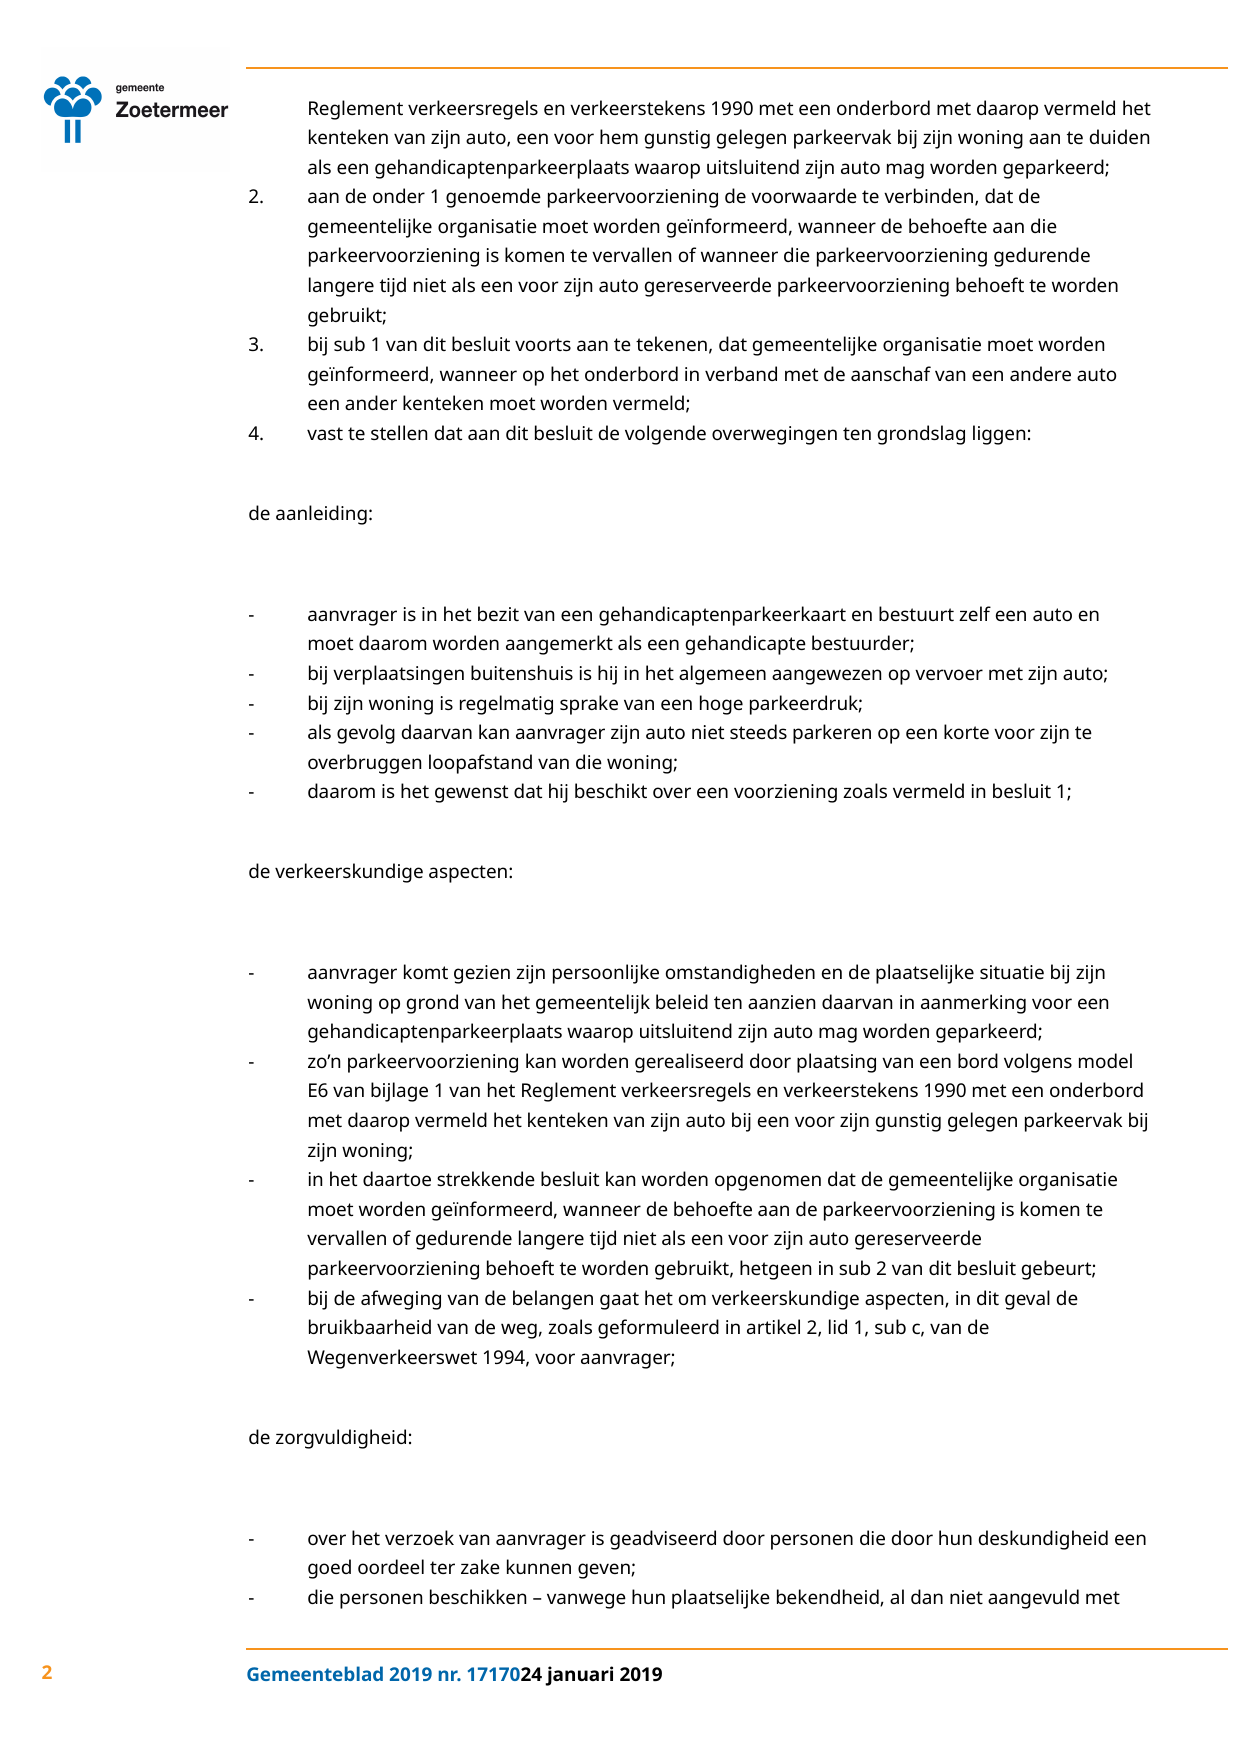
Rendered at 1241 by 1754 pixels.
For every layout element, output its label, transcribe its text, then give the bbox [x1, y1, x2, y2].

list daarom is het gewenst dat hij beschikt over een voorziening zoals vermeld in besluit 1; [248, 778, 1152, 804]
list bij zijn woning is regelmatig sprake van een hoge parkeerdruk; [248, 690, 1152, 716]
list aan de onder 1 genoemde parkeervoorziening de voorwaarde te verbinden, dat de gemeentelijke organisatie moet worden geïnformeerd, wanneer de behoefte aan die parkeervoorziening is komen te vervallen of wanneer die parkeervoorziening gedurende langere tijd niet als een voor zijn auto gereserveerde parkeervoorziening behoeft te worden gebruikt; [248, 183, 1152, 328]
list bij sub 1 van dit besluit voorts aan te tekenen, dat gemeentelijke organisatie moet worden geïnformeerd, wanneer op het onderbord in verband met de aanschaf van een andere auto een ander kenteken moet worden vermeld; [248, 331, 1152, 416]
list bij de afweging van de belangen gaat het om verkeerskundige aspecten, in dit geval de bruikbaarheid van de weg, zoals geformuleerd in artikel 2, lid 1, sub c, van de Wegenverkeerswet 1994, voor aanvrager; [248, 1285, 1152, 1370]
list bij verplaatsingen buitenshuis is hij in het algemeen aangewezen op vervoer met zijn auto; [248, 660, 1152, 686]
list als gevolg daarvan kan aanvrager zijn auto niet steeds parkeren op een korte voor zijn te overbruggen loopafstand van die woning; [248, 719, 1152, 775]
picture [41, 47, 231, 172]
text de zorgvuldigheid: [248, 1424, 1152, 1450]
list aanvrager komt gezien zijn persoonlijke omstandigheden en de plaatselijke situatie bij zijn woning op grond van het gemeentelijk beleid ten aanzien daarvan in aanmerking voor een gehandicaptenparkeerplaats waarop uitsluitend zijn auto mag worden geparkeerd; [248, 959, 1152, 1044]
list zo’n parkeervoorziening kan worden gerealiseerd door plaatsing van een bord volgens model E6 van bijlage 1 van het Reglement verkeersregels en verkeerstekens 1990 met een onderbord met daarop vermeld het kenteken van zijn auto bij een voor zijn gunstig gelegen parkeervak bij zijn woning; [248, 1048, 1152, 1163]
list over het verzoek van aanvrager is geadviseerd door personen die door hun deskundigheid een goed oordeel ter zake kunnen geven; [248, 1525, 1152, 1580]
list aanvrager is in het bezit van een gehandicaptenparkeerkaart en bestuurt zelf een auto en moet daarom worden aangemerkt als een gehandicapte bestuurder; [248, 601, 1152, 656]
text de aanleiding: [248, 500, 1152, 526]
list vast te stellen dat aan dit besluit de volgende overwegingen ten grondslag liggen: [248, 420, 1152, 446]
list Reglement verkeersregels en verkeerstekens 1990 met een onderbord met daarop vermeld het kenteken van zijn auto, een voor hem gunstig gelegen parkeervak bij zijn woning aan te duiden als een gehandicaptenparkeerplaats waarop uitsluitend zijn auto mag worden geparkeerd; [248, 95, 1152, 180]
list in het daartoe strekkende besluit kan worden opgenomen dat de gemeentelijke organisatie moet worden geïnformeerd, wanneer de behoefte aan de parkeervoorziening is komen te vervallen of gedurende langere tijd niet als een voor zijn auto gereserveerde parkeervoorziening behoeft te worden gebruikt, hetgeen in sub 2 van dit besluit gebeurt; [248, 1166, 1152, 1281]
text de verkeerskundige aspecten: [248, 858, 1152, 884]
list die personen beschikken – vanwege hun plaatselijke bekendheid, al dan niet aangevuld met [248, 1584, 1152, 1610]
